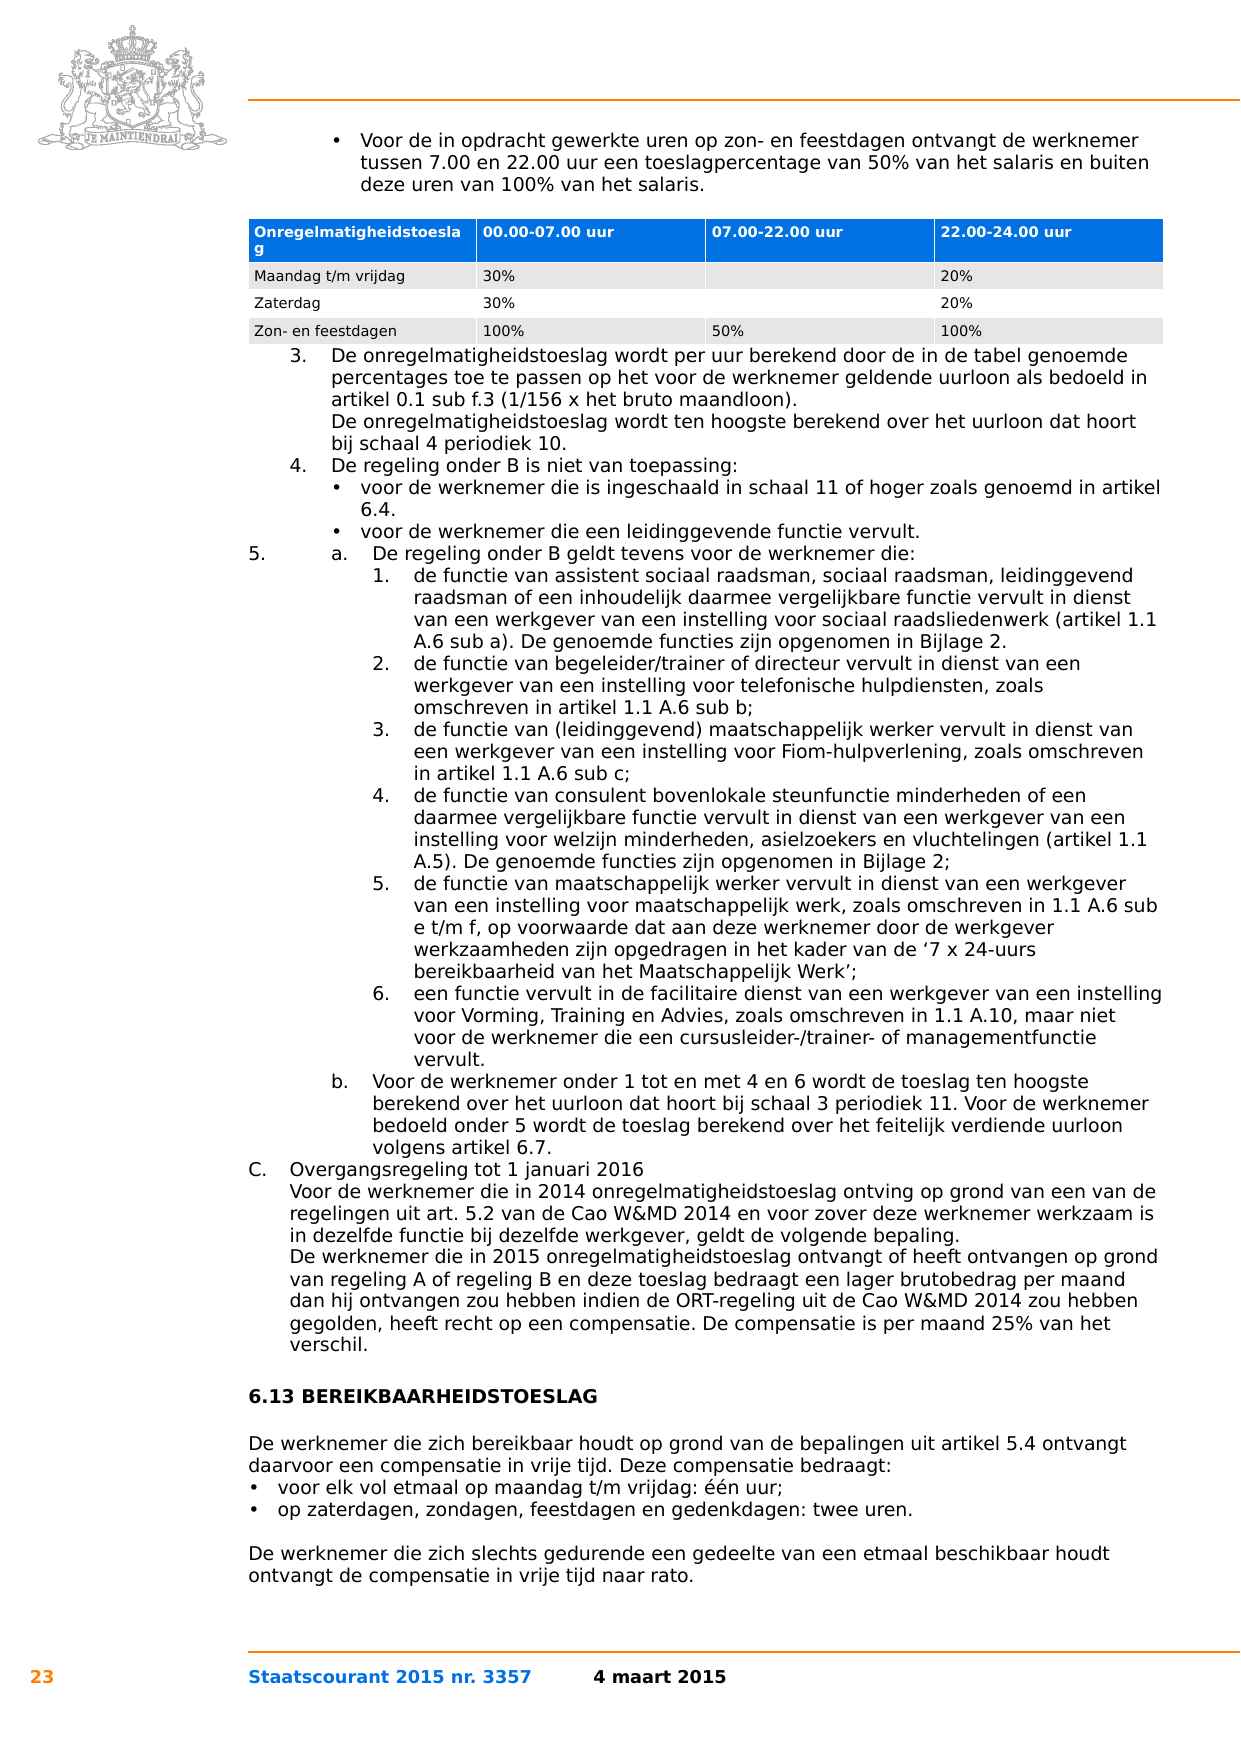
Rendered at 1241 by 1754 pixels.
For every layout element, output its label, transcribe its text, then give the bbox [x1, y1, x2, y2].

table_cell 30% [477, 263, 705, 289]
text De onregelmatigheidstoeslag wordt ten hoogste berekend over het uurloon dat hoort bij schaal 4 periodiek 10. [331, 411, 1163, 455]
text 1. de functie van assistent sociaal raadsman, sociaal raadsman, leidinggevend raadsman of een inhoudelijk daarmee vergelijkbare functie vervult in dienst van een werkgever van een instelling voor sociaal raadsliedenwerk (artikel 1.1 A.6 sub a). De genoemde functies zijn opgenomen in Bijlage 2. [372, 565, 1163, 653]
table_cell Zon- en feestdagen [249, 318, 476, 344]
text De werknemer die in 2015 onregelmatigheidstoeslag ontvangt of heeft ontvangen op grond van regeling A of regeling B en deze toeslag bedraagt een lager brutobedrag per maand dan hij ontvangen zou hebben indien de ORT-regeling uit de Cao W&MD 2014 zou hebben gegolden, heeft recht op een compensatie. De compensatie is per maand 25% van het verschil. [289, 1246, 1163, 1356]
table_header Onregelmatigheidstoeslag [249, 219, 476, 262]
text 5. de functie van maatschappelijk werker vervult in dienst van een werkgever van een instelling voor maatschappelijk werk, zoals omschreven in 1.1 A.6 sub e t/m f, op voorwaarde dat aan deze werknemer door de werkgever werkzaamheden zijn opgedragen in het kader van de ‘7 x 24-uurs bereikbaarheid van het Maatschappelijk Werk’; [372, 873, 1163, 983]
text 2. de functie van begeleider/trainer of directeur vervult in dienst van een werkgever van een instelling voor telefonische hulpdiensten, zoals omschreven in artikel 1.1 A.6 sub b; [372, 653, 1163, 719]
text • voor de werknemer die een leidinggevende functie vervult. [331, 521, 1163, 543]
table_cell 100% [935, 318, 1163, 344]
text b. Voor de werknemer onder 1 tot en met 4 en 6 wordt de toeslag ten hoogste berekend over het uurloon dat hoort bij schaal 3 periodiek 11. Voor de werknemer bedoeld onder 5 wordt de toeslag berekend over het feitelijk verdiende uurloon volgens artikel 6.7. [331, 1071, 1163, 1158]
text 3. de functie van (leidinggevend) maatschappelijk werker vervult in dienst van een werkgever van een instelling voor Fiom-hulpverlening, zoals omschreven in artikel 1.1 A.6 sub c; [372, 719, 1163, 785]
subtitle 6.13 BEREIKBAARHEIDSTOESLAG [248, 1386, 1163, 1408]
table_cell 20% [935, 263, 1163, 289]
text • voor de werknemer die is ingeschaald in schaal 11 of hoger zoals genoemd in artikel 6.4. [331, 477, 1163, 521]
table_header 07.00-22.00 uur [706, 219, 934, 262]
text De werknemer die zich bereikbaar houdt op grond van de bepalingen uit artikel 5.4 ontvangt daarvoor een compensatie in vrije tijd. Deze compensatie bedraagt: [248, 1433, 1163, 1477]
text • op zaterdagen, zondagen, feestdagen en gedenkdagen: twee uren. [248, 1499, 1163, 1521]
table_cell 30% [477, 291, 705, 317]
text 4. de functie van consulent bovenlokale steunfunctie minderheden of een daarmee vergelijkbare functie vervult in dienst van een werkgever van een instelling voor welzijn minderheden, asielzoekers en vluchtelingen (artikel 1.1 A.5). De genoemde functies zijn opgenomen in Bijlage 2; [372, 785, 1163, 873]
picture [38, 25, 227, 150]
text 3. De onregelmatigheidstoeslag wordt per uur berekend door de in de tabel genoemde percentages toe te passen op het voor de werknemer geldende uurloon als bedoeld in artikel 0.1 sub f.3 (1/156 x het bruto maandloon). [289, 345, 1163, 411]
table_header 22.00-24.00 uur [935, 219, 1163, 262]
text • Voor de in opdracht gewerkte uren op zon- en feestdagen ontvangt de werknemer tussen 7.00 en 22.00 uur een toeslagpercentage van 50% van het salaris en buiten deze uren van 100% van het salaris. [331, 130, 1163, 196]
table_header 00.00-07.00 uur [477, 219, 705, 262]
table_cell Maandag t/m vrijdag [249, 263, 476, 289]
table_cell Zaterdag [249, 291, 476, 317]
table_cell 50% [706, 318, 934, 344]
text Voor de werknemer die in 2014 onregelmatigheidstoeslag ontving op grond van een van de regelingen uit art. 5.2 van de Cao W&MD 2014 en voor zover deze werknemer werkzaam is in dezelfde functie bij dezelfde werkgever, geldt de volgende bepaling. [289, 1181, 1163, 1246]
text • voor elk vol etmaal op maandag t/m vrijdag: één uur; [248, 1477, 1163, 1499]
text 5. a. De regeling onder B geldt tevens voor de werknemer die: [248, 543, 1163, 565]
table_cell [706, 291, 934, 317]
text De werknemer die zich slechts gedurende een gedeelte van een etmaal beschikbaar houdt ontvangt de compensatie in vrije tijd naar rato. [248, 1543, 1163, 1587]
text 6. een functie vervult in de facilitaire dienst van een werkgever van een instelling voor Vorming, Training en Advies, zoals omschreven in 1.1 A.10, maar niet voor de werknemer die een cursusleider-/trainer- of managementfunctie vervult. [372, 983, 1163, 1071]
text 4. De regeling onder B is niet van toepassing: [289, 455, 1163, 477]
table_cell [706, 263, 934, 289]
table_cell 20% [935, 291, 1163, 317]
text C. Overgangsregeling tot 1 januari 2016 [248, 1158, 1163, 1181]
table_cell 100% [477, 318, 705, 344]
